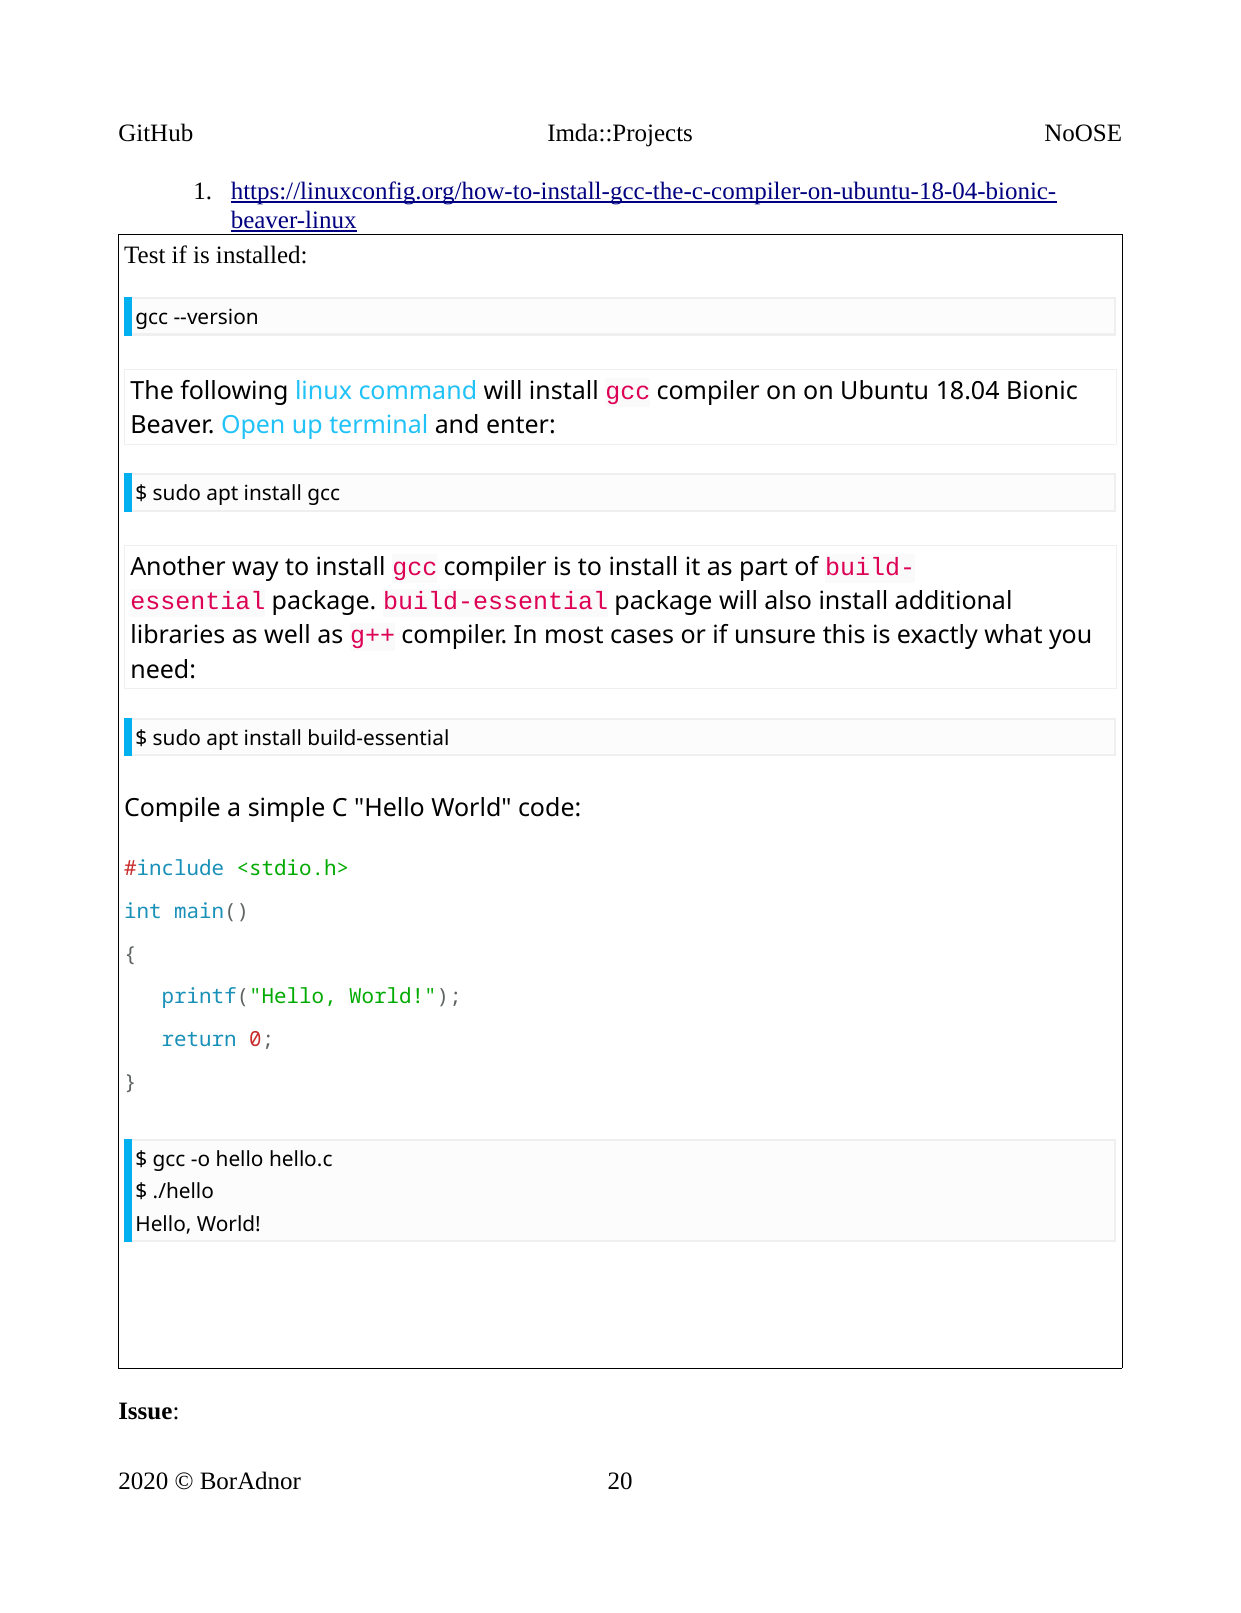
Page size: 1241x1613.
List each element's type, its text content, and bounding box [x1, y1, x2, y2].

text Issue: [118, 1396, 1122, 1425]
table_header Test if is installed: gcc --version The following linux command will install gcc compiler on on Ubuntu 18.04 Bionic Beaver. Open up terminal and enter: $ sudo apt install gcc Another way to install gcc compiler is to install it as part of build-essential package. build-essential package will also install additional libraries as well as g++ compiler. In most cases or if unsure this is exactly what you need: $ sudo apt install build-essential Compile a simple C "Hello World" code: #include <stdio.h> int main() { printf("Hello, World!"); return 0; } $ gcc -o hello hello.c $ ./hello Hello, World! [119, 235, 1122, 1368]
list https://linuxconfig.org/how-to-install-gcc-the-c-compiler-on-ubuntu-18-04-bionic-beaver-linux [193, 176, 1122, 234]
